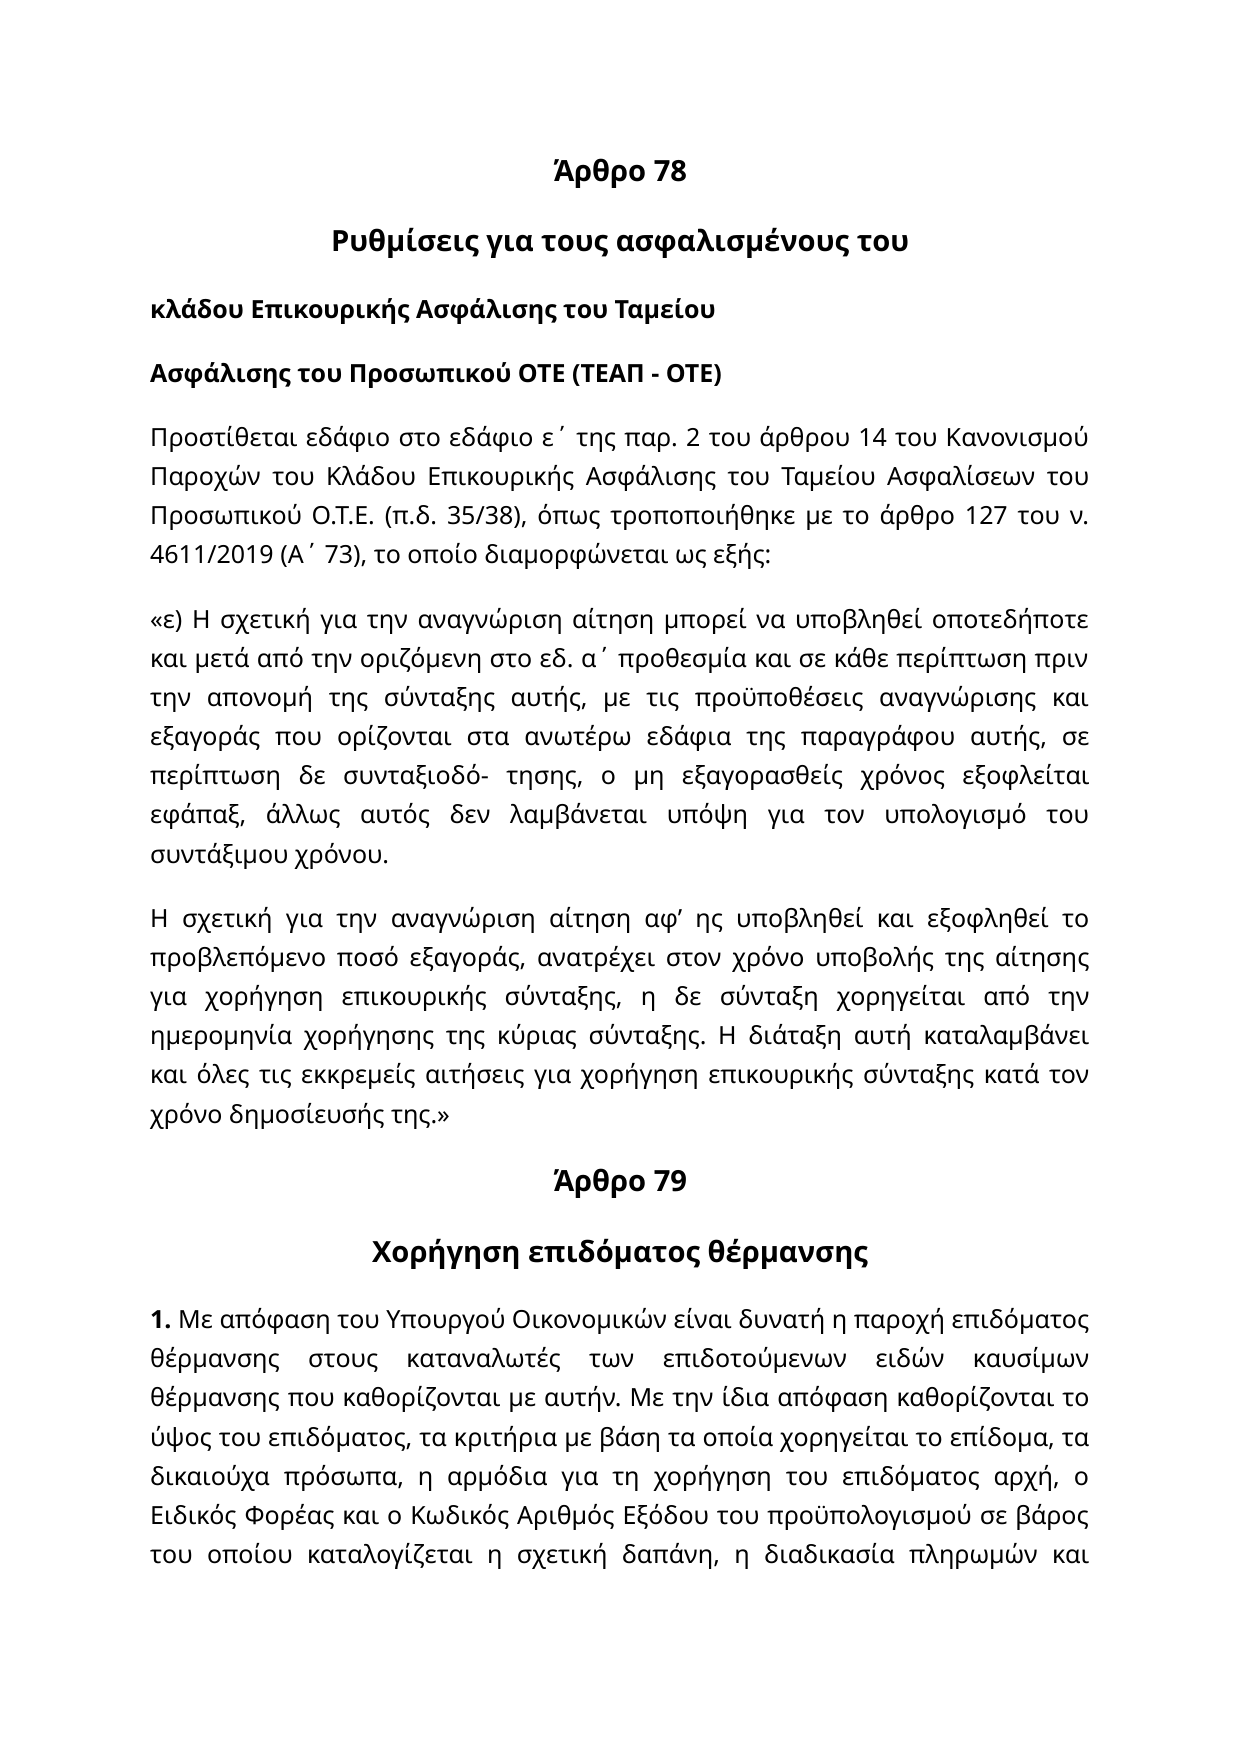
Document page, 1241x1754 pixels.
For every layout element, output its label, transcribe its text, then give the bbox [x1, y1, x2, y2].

subtitle Χορήγηση επιδόματος θέρμανσης [150, 1231, 1090, 1271]
subtitle Άρθρο 79 [150, 1160, 1090, 1200]
text «ε) Η σχετική για την αναγνώριση αίτηση μπορεί να υποβληθεί οποτεδήποτε και μετά από την οριζόμενη στο εδ. α΄ προθεσμία και σε κάθε περίπτωση πριν την απονομή της σύνταξης αυτής, με τις προϋποθέσεις αναγνώρισης και εξαγοράς που ορίζονται στα ανωτέρω εδάφια της παραγράφου αυτής, σε περίπτωση δε συνταξιοδό- τησης, ο μη εξαγορασθείς χρόνος εξοφλείται εφάπαξ, άλλως αυτός δεν λαμβάνεται υπόψη για τον υπολογισμό του συντάξιμου χρόνου. [150, 601, 1090, 870]
text 1. Με απόφαση του Υπουργού Οικονομικών είναι δυνατή η παροχή επιδόματος θέρμανσης στους καταναλωτές των επιδοτούμενων ειδών καυσίμων θέρμανσης που καθορίζονται με αυτήν. Με την ίδια απόφαση καθορίζονται το ύψος του επιδόματος, τα κριτήρια με βάση τα οποία χορηγείται το επίδομα, τα δικαιούχα πρόσωπα, η αρμόδια για τη χορήγηση του επιδόματος αρχή, ο Ειδικός Φορέας και ο Κωδικός Αριθμός Εξόδου του προϋπολογισμού σε βάρος του οποίου καταλογίζεται η σχετική δαπάνη, η διαδικασία πληρωμών και [150, 1302, 1090, 1571]
text κλάδου Επικουρικής Ασφάλισης του Ταμείου [150, 291, 1090, 325]
text Προστίθεται εδάφιο στο εδάφιο ε΄ της παρ. 2 του άρθρου 14 του Κανονισμού Παροχών του Κλάδου Επικουρικής Ασφάλισης του Ταμείου Ασφαλίσεων του Προσωπικού Ο.Τ.Ε. (π.δ. 35/38), όπως τροποποιήθηκε με το άρθρο 127 του ν. 4611/2019 (Α΄ 73), το οποίο διαμορφώνεται ως εξής: [150, 419, 1090, 571]
subtitle Άρθρο 78 [150, 150, 1090, 190]
subtitle Ρυθμίσεις για τους ασφαλισμένους του [150, 221, 1090, 260]
text Ασφάλισης του Προσωπικού ΟΤΕ (ΤΕΑΠ - ΟΤΕ) [150, 355, 1090, 389]
text Η σχετική για την αναγνώριση αίτηση αφ’ ης υποβληθεί και εξοφληθεί το προβλεπόμενο ποσό εξαγοράς, ανατρέχει στον χρόνο υποβολής της αίτησης για χορήγηση επικουρικής σύνταξης, η δε σύνταξη χορηγείται από την ημερομηνία χορήγησης της κύριας σύνταξης. Η διάταξη αυτή καταλαμβάνει και όλες τις εκκρεμείς αιτήσεις για χορήγηση επικουρικής σύνταξης κατά τον χρόνο δημοσίευσής της.» [150, 900, 1090, 1130]
